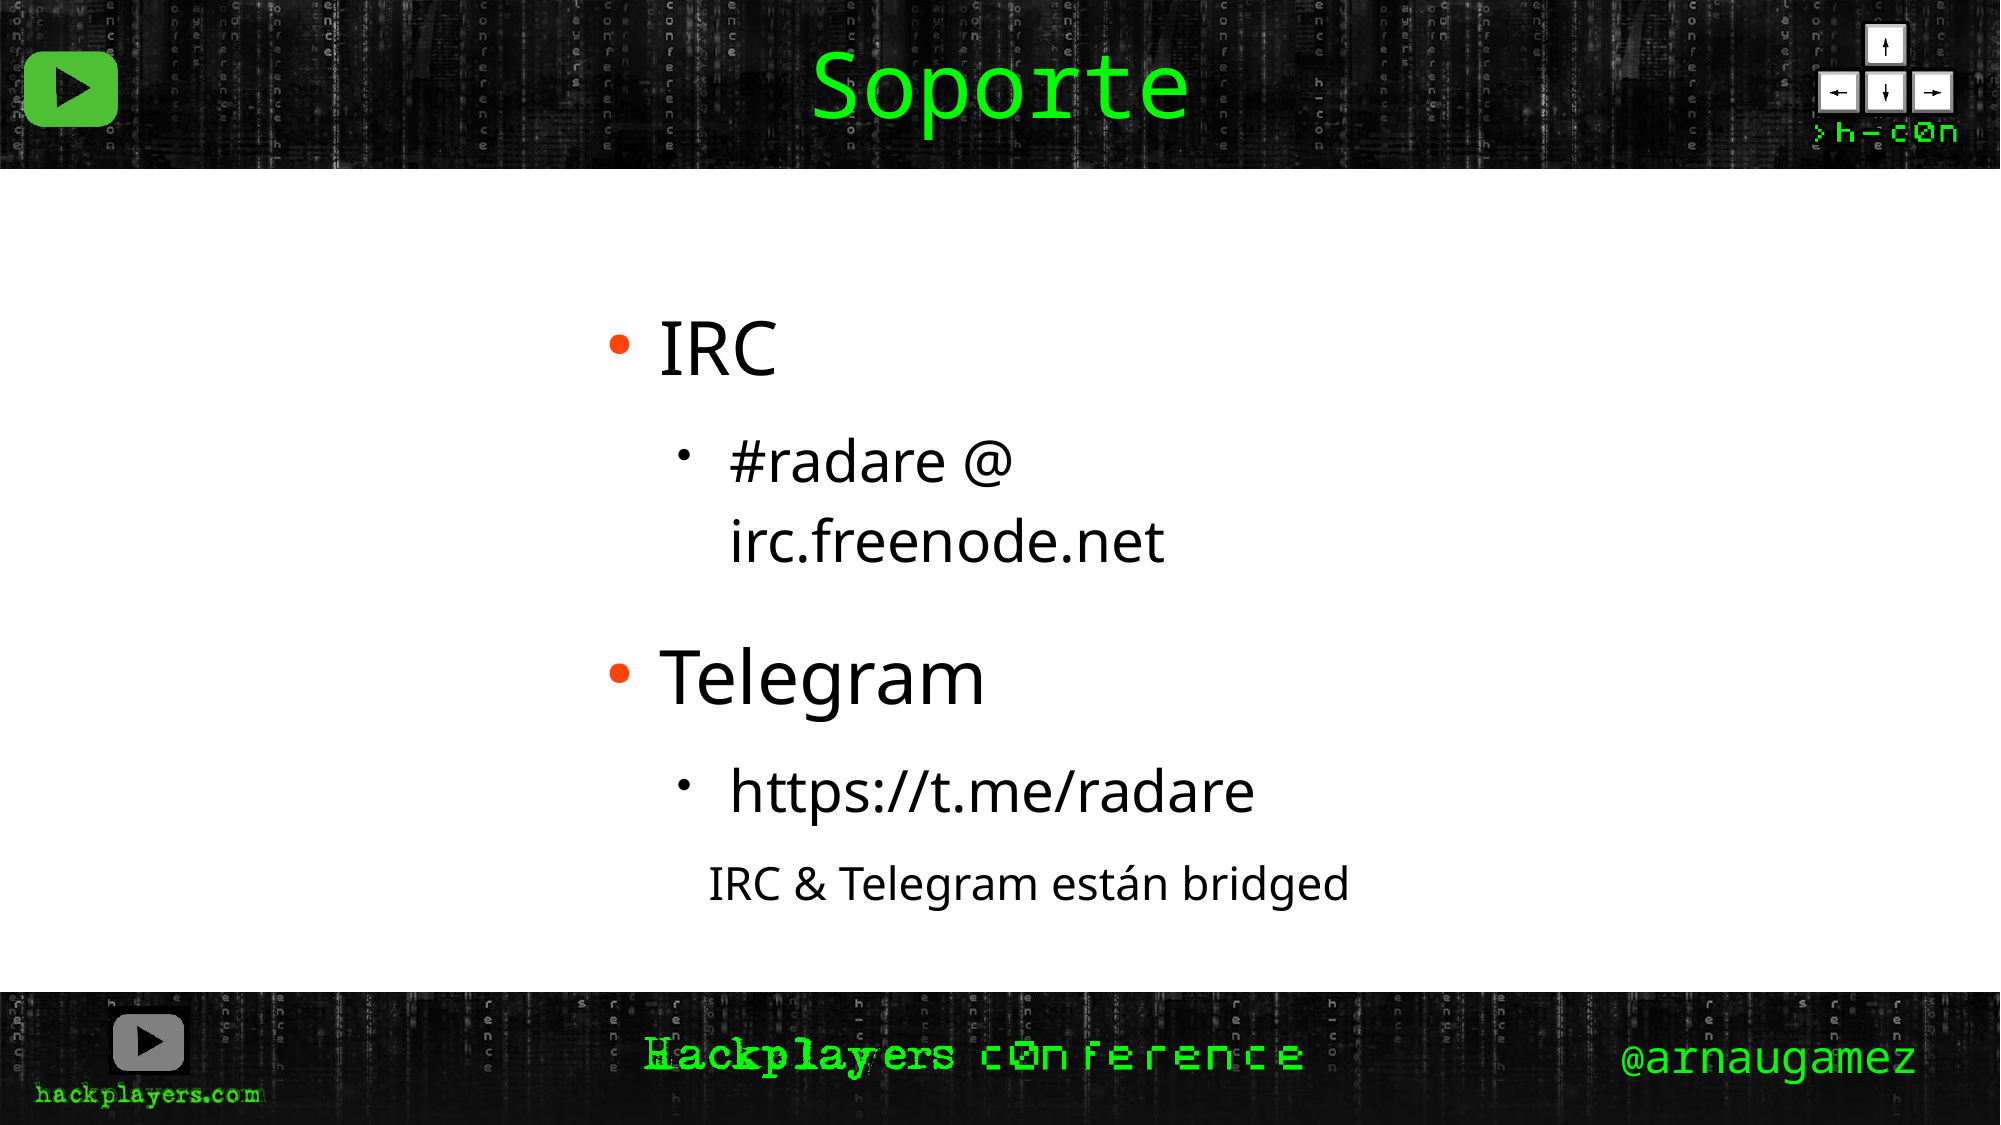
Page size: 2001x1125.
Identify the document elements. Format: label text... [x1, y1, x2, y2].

picture [0, 992, 2000, 1125]
picture [0, 0, 2000, 169]
list IRC #radare @ irc.freenode.net Telegram https://t.me/radare [588, 294, 1412, 721]
text_box IRC & Telegram están bridged [693, 844, 1307, 915]
title Soporte [256, 0, 1745, 166]
